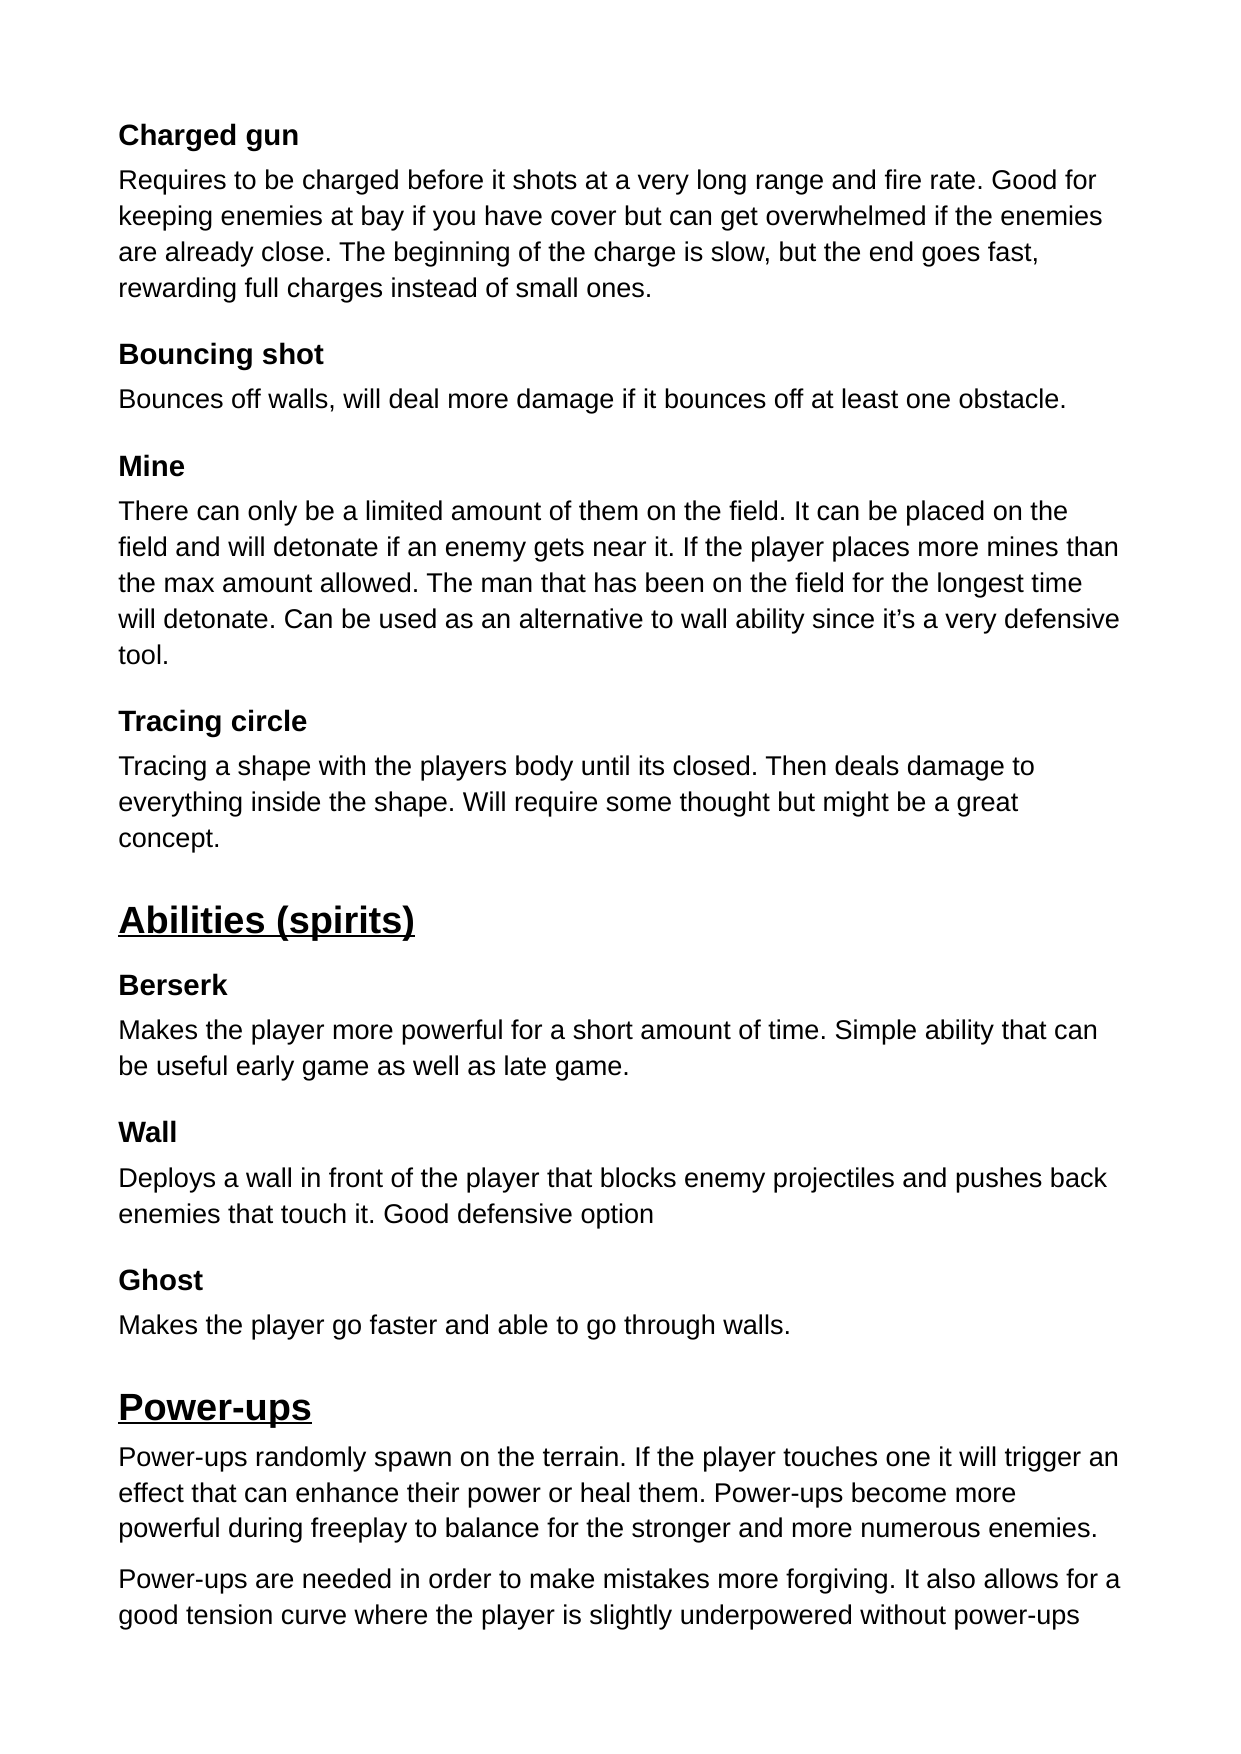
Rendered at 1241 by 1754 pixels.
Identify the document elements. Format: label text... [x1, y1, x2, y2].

text Deploys a wall in front of the player that blocks enemy projectiles and pushes back enemies that touch it. Good defensive option [118, 1162, 1122, 1229]
subtitle Charged gun [118, 118, 1122, 152]
subtitle Power-ups [118, 1384, 1122, 1428]
subtitle Berserk [118, 968, 1122, 1002]
subtitle Mine [118, 449, 1122, 482]
text Power-ups are needed in order to make mistakes more forgiving. It also allows for a good tension curve where the player is slightly underpowered without power-ups [118, 1563, 1122, 1630]
text Makes the player more powerful for a short amount of time. Simple ability that can be useful early game as well as late game. [118, 1014, 1122, 1082]
subtitle Bouncing shot [118, 337, 1122, 371]
subtitle Abilities (spirits) [118, 897, 1122, 941]
subtitle Ghost [118, 1263, 1122, 1296]
text Requires to be charged before it shots at a very long range and fire rate. Good for keeping enemies at bay if you have cover but can get overwhelmed if the enemies are already close. The beginning of the charge is slow, but the end goes fast, rewarding full charges instead of small ones. [118, 164, 1122, 303]
text There can only be a limited amount of them on the field. It can be placed on the field and will detonate if an enemy gets near it. If the player places more mines than the max amount allowed. The man that has been on the field for the longest time will detonate. Can be used as an alternative to wall ability since it’s a very defensive tool. [118, 495, 1122, 670]
text Makes the player go faster and able to go through walls. [118, 1309, 1122, 1340]
text Tracing a shape with the players body until its closed. Then deals damage to everything inside the shape. Will require some thought but might be a great concept. [118, 750, 1122, 853]
subtitle Wall [118, 1115, 1122, 1149]
text Bounces off walls, will deal more damage if it bounces off at least one obstacle. [118, 383, 1122, 415]
text Power-ups randomly spawn on the terrain. If the player touches one it will trigger an effect that can enhance their power or heal them. Power-ups become more powerful during freeplay to balance for the stronger and more numerous enemies. [118, 1441, 1122, 1544]
subtitle Tracing circle [118, 704, 1122, 737]
